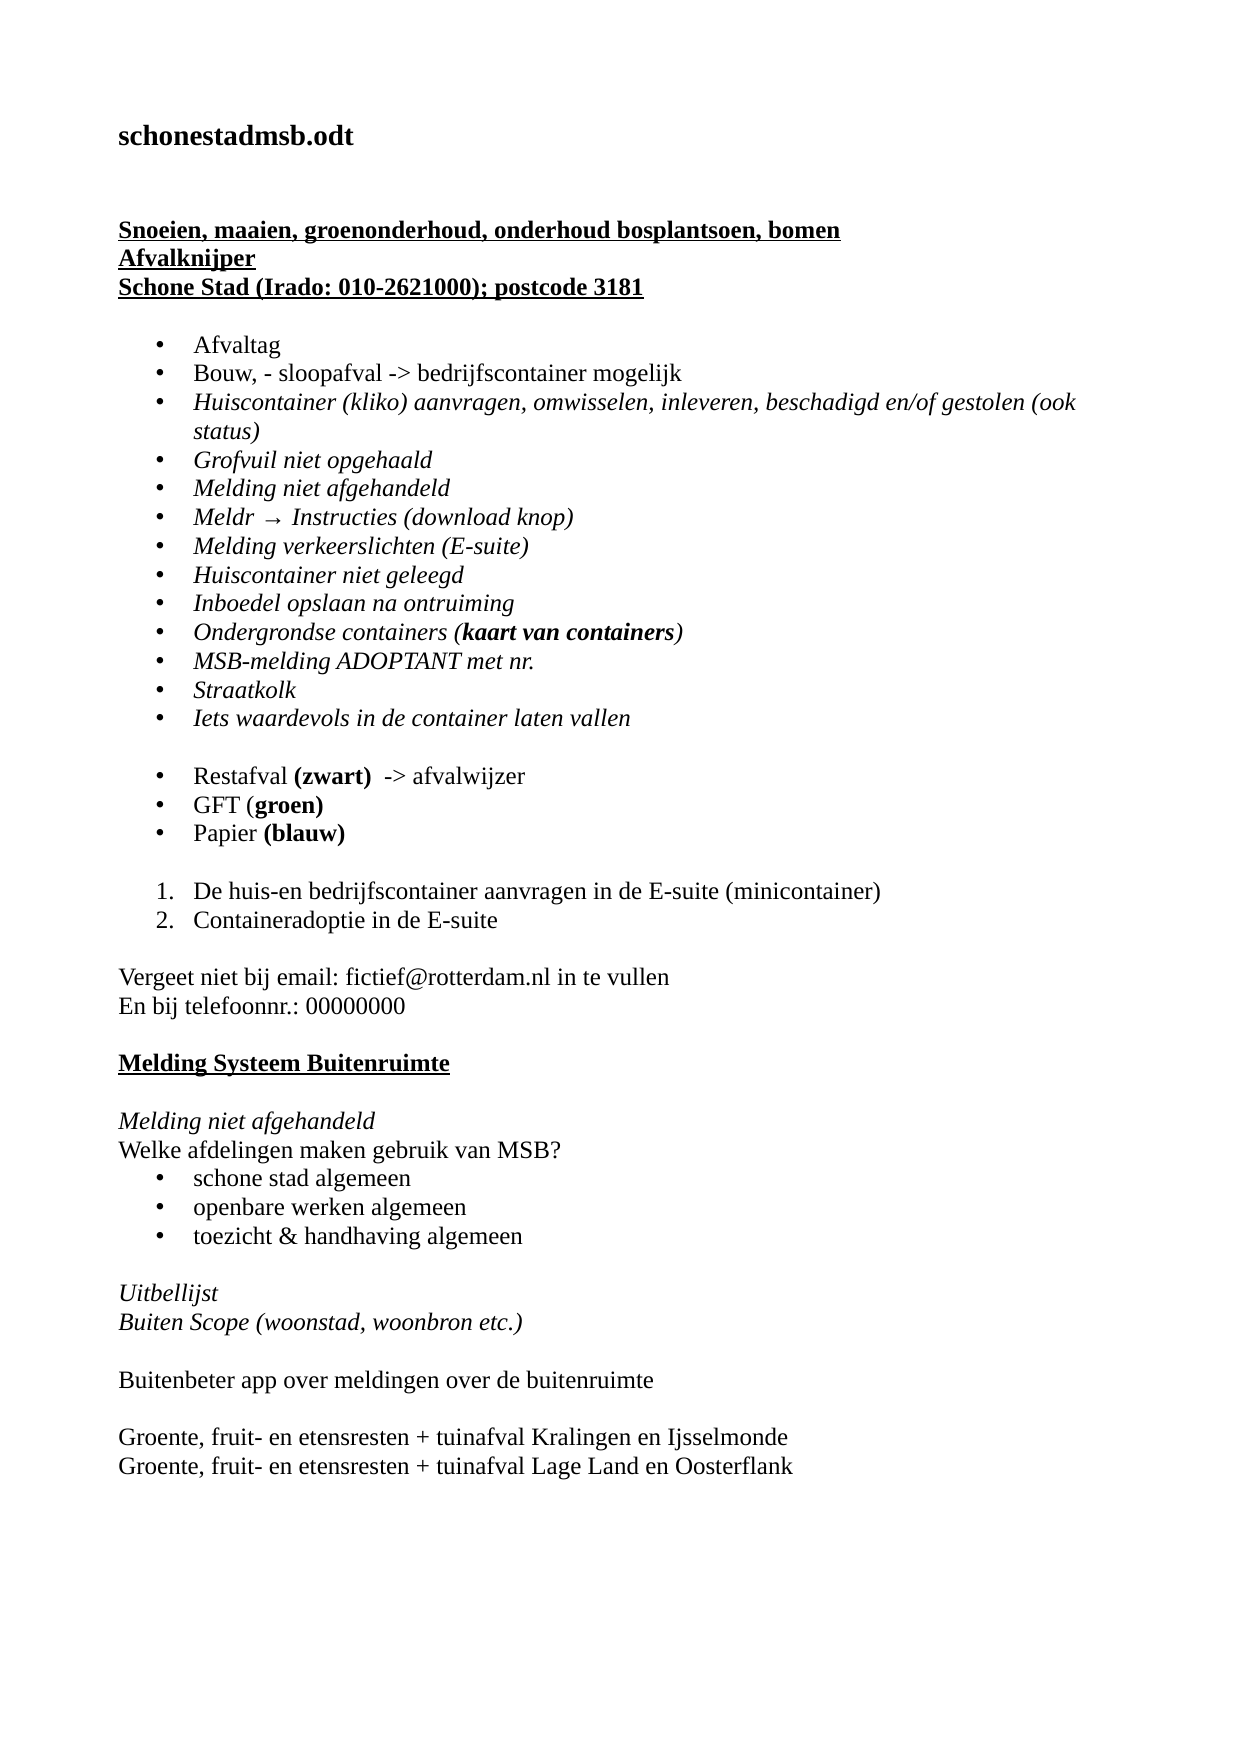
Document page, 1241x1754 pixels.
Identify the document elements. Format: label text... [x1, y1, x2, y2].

list Iets waardevols in de container laten vallen [156, 703, 1122, 732]
text Welke afdelingen maken gebruik van MSB? [118, 1135, 1122, 1163]
list Meldr → Instructies (download knop) [156, 502, 1122, 531]
list Afvaltag [156, 330, 1122, 358]
text Buitenbeter app over meldingen over de buitenruimte [118, 1365, 1122, 1393]
list Bouw, - sloopafval -> bedrijfscontainer mogelijk [156, 358, 1122, 387]
list schone stad algemeen [156, 1163, 1122, 1192]
text Melding Systeem Buitenruimte [118, 1048, 1122, 1077]
text Snoeien, maaien, groenonderhoud, onderhoud bosplantsoen, bomen [118, 215, 1122, 243]
list Papier (blauw) [156, 818, 1122, 847]
text Vergeet niet bij email: fictief@rotterdam.nl in te vullen [118, 962, 1122, 991]
text Buiten Scope (woonstad, woonbron etc.) [118, 1307, 1122, 1336]
text Groente, fruit- en etensresten + tuinafval Kralingen en Ijsselmonde [118, 1422, 1122, 1451]
text En bij telefoonnr.: 00000000 [118, 991, 1122, 1020]
list openbare werken algemeen [156, 1192, 1122, 1221]
list De huis-en bedrijfscontainer aanvragen in de E-suite (minicontainer) [156, 876, 1122, 905]
list toezicht & handhaving algemeen [156, 1221, 1122, 1250]
list Ondergrondse containers (kaart van containers) [156, 617, 1122, 646]
list Restafval (zwart) -> afvalwijzer [156, 761, 1122, 790]
list Straatkolk [156, 675, 1122, 703]
text Uitbellijst [118, 1278, 1122, 1307]
text Melding niet afgehandeld [118, 1106, 1122, 1135]
list Melding niet afgehandeld [156, 473, 1122, 502]
text Groente, fruit- en etensresten + tuinafval Lage Land en Oosterflank [118, 1451, 1122, 1480]
text Schone Stad (Irado: 010-2621000); postcode 3181 [118, 272, 1122, 301]
list Melding verkeerslichten (E-suite) [156, 531, 1122, 560]
list Huiscontainer niet geleegd [156, 560, 1122, 588]
list Huiscontainer (kliko) aanvragen, omwisselen, inleveren, beschadigd en/of gestolen (ook status) [156, 387, 1122, 445]
list MSB-melding ADOPTANT met nr. [156, 646, 1122, 675]
list Containeradoptie in de E-suite [156, 905, 1122, 933]
text Afvalknijper [118, 243, 1122, 272]
list GFT (groen) [156, 790, 1122, 818]
list Grofvuil niet opgehaald [156, 445, 1122, 473]
list Inboedel opslaan na ontruiming [156, 588, 1122, 617]
